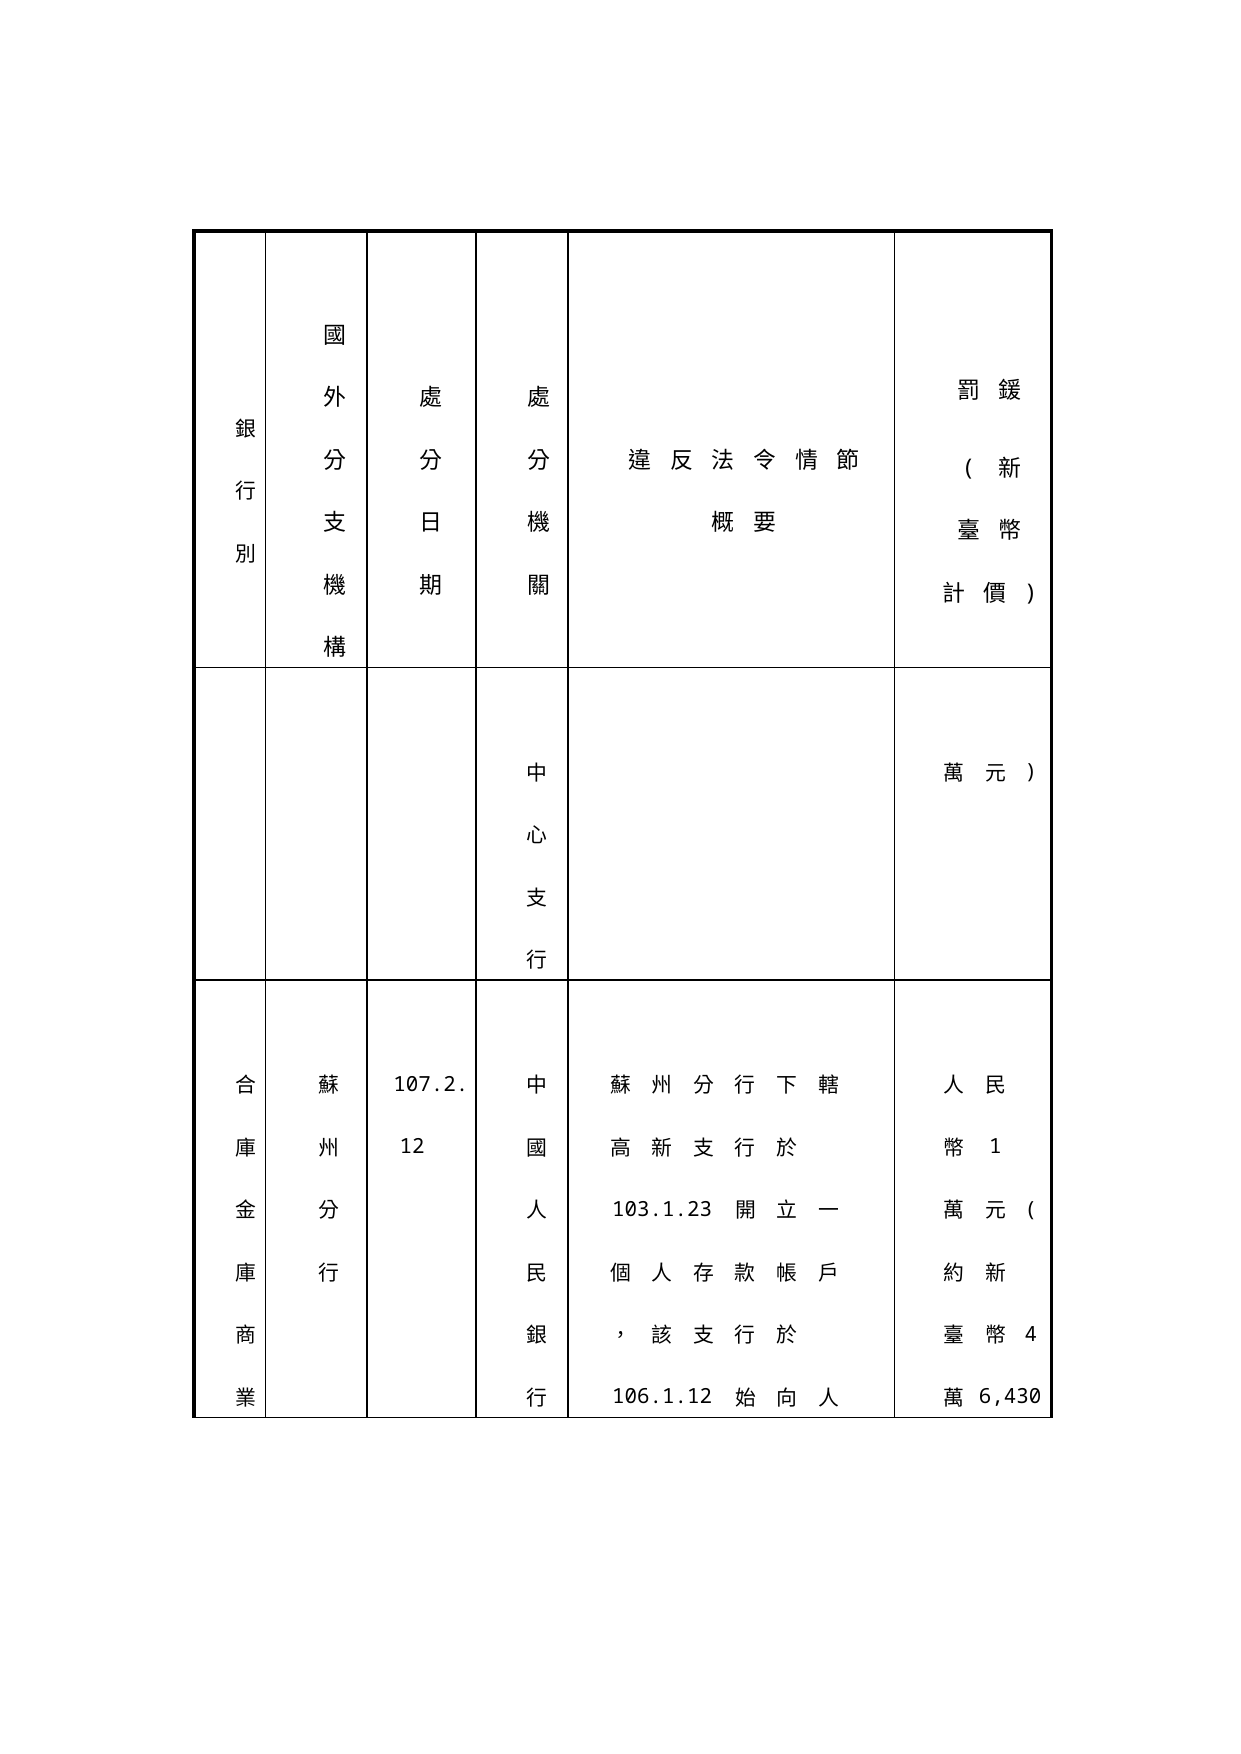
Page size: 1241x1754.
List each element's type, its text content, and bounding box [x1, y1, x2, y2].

table_cell 萬元) [895, 668, 1050, 979]
table_header 處分日期 [368, 233, 475, 667]
table_cell [196, 668, 265, 979]
table_cell [266, 668, 366, 979]
table_cell 中國人民銀行 [477, 981, 567, 1417]
table_header 違反法令情節概要 [569, 233, 894, 667]
table_cell 合庫金庫商業 [196, 981, 265, 1417]
table_cell 中心支行 [477, 668, 567, 979]
table_header 國外分支機構 [266, 233, 366, 667]
table_cell [569, 668, 894, 979]
table_header 銀行別 [196, 233, 265, 667]
table_header 處分 機關 [477, 233, 567, 667]
table_header 罰鍰 (新臺幣計價) [895, 233, 1050, 667]
table_cell 蘇州分行 [266, 981, 366, 1417]
table_cell 人民幣1萬元(約新臺幣4萬6,430 [895, 981, 1050, 1417]
table_cell 蘇州分行下轄高新支行於103.1.23開立一個人存款帳戶，該支行於106.1.12始向人 [569, 981, 894, 1417]
table_cell [368, 668, 475, 979]
table_cell 107.2.12 [368, 981, 475, 1417]
